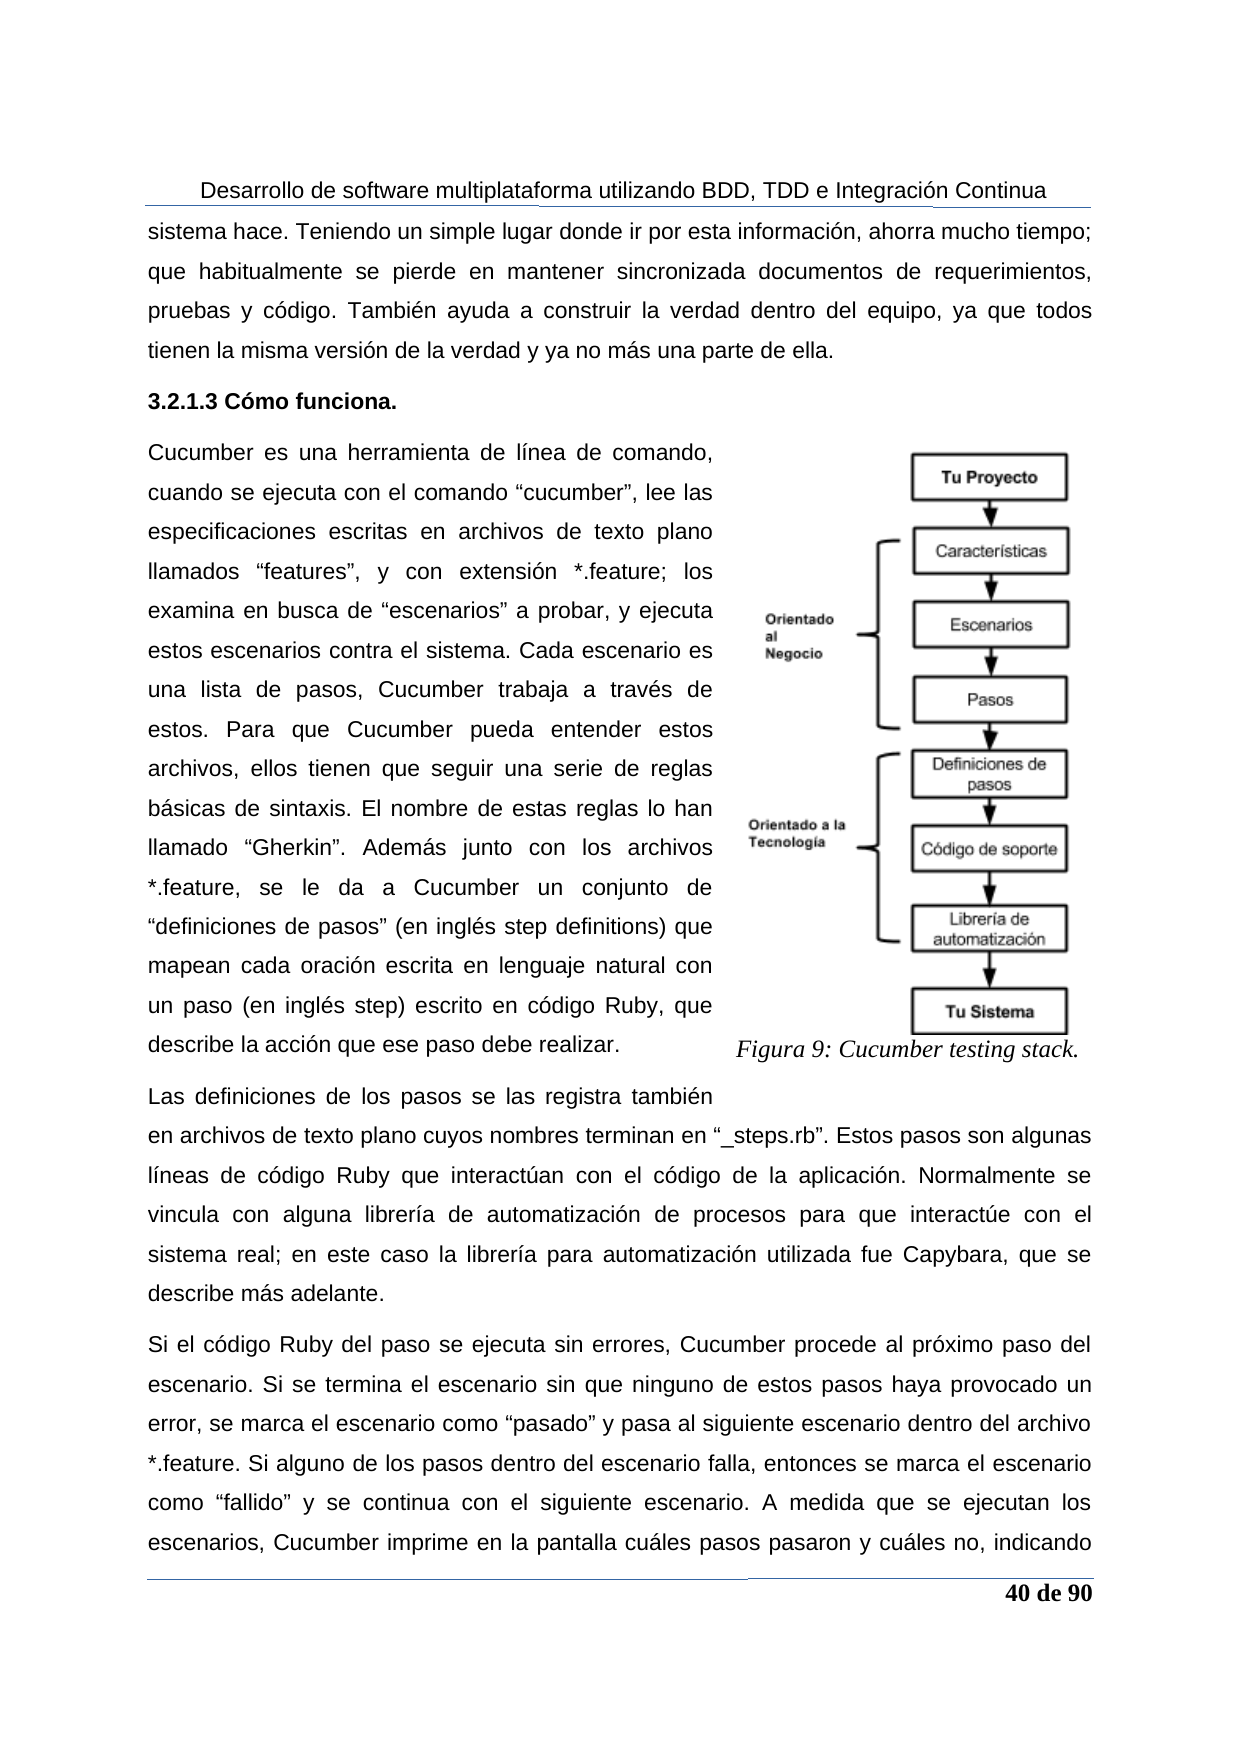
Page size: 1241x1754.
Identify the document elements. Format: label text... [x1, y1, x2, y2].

text Las definiciones de los pasos se las registra también en archivos de texto plano cuyos nombres terminan en “_steps.rb”. Estos pasos son algunas líneas de código Ruby que interactúan con el código de la aplicación. Normalmente se vincula con alguna librería de automatización de procesos para que interactúe con el sistema real; en este caso la librería para automatización utilizada fue Capybara, que se describe más adelante. [148, 1083, 1093, 1306]
text Cucumber es una herramienta de línea de comando, cuando se ejecuta con el comando “cucumber”, lee las especificaciones escritas en archivos de texto plano llamados “features”, y con extensión *.feature; los examina en busca de “escenarios” a probar, y ejecuta estos escenarios contra el sistema. Cada escenario es una lista de pasos, Cucumber trabaja a través de estos. Para que Cucumber pueda entender estos archivos, ellos tienen que seguir una serie de reglas básicas de sintaxis. El nombre de estas reglas lo han llamado “Gherkin”. Además junto con los archivos *.feature, se le da a Cucumber un conjunto de “definiciones de pasos” (en inglés step definitions) que mapean cada oración escrita en lenguaje natural con un paso (en inglés step) escrito en código Ruby, que describe la acción que ese paso debe realizar. [148, 434, 1093, 1058]
text Figura 9: Cucumber testing stack. [725, 1035, 1090, 1063]
text Si el código Ruby del paso se ejecuta sin errores, Cucumber procede al próximo paso del escenario. Si se termina el escenario sin que ninguno de estos pasos haya provocado un error, se marca el escenario como “pasado” y pasa al siguiente escenario dentro del archivo *.feature. Si alguno de los pasos dentro del escenario falla, entonces se marca el escenario como “fallido” y se continua con el siguiente escenario. A medida que se ejecutan los escenarios, Cucumber imprime en la pantalla cuáles pasos pasaron y cuáles no, indicando [148, 1331, 1093, 1555]
text sistema hace. Teniendo un simple lugar donde ir por esta información, ahorra mucho tiempo; que habitualmente se pierde en mantener sincronizada documentos de requerimientos, pruebas y código. También ayuda a construir la verdad dentro del equipo, ya que todos tienen la misma versión de la verdad y ya no más una parte de ella. [148, 218, 1093, 363]
picture [731, 446, 1084, 1035]
text 3.2.1.3 Cómo funciona. [148, 388, 1093, 414]
